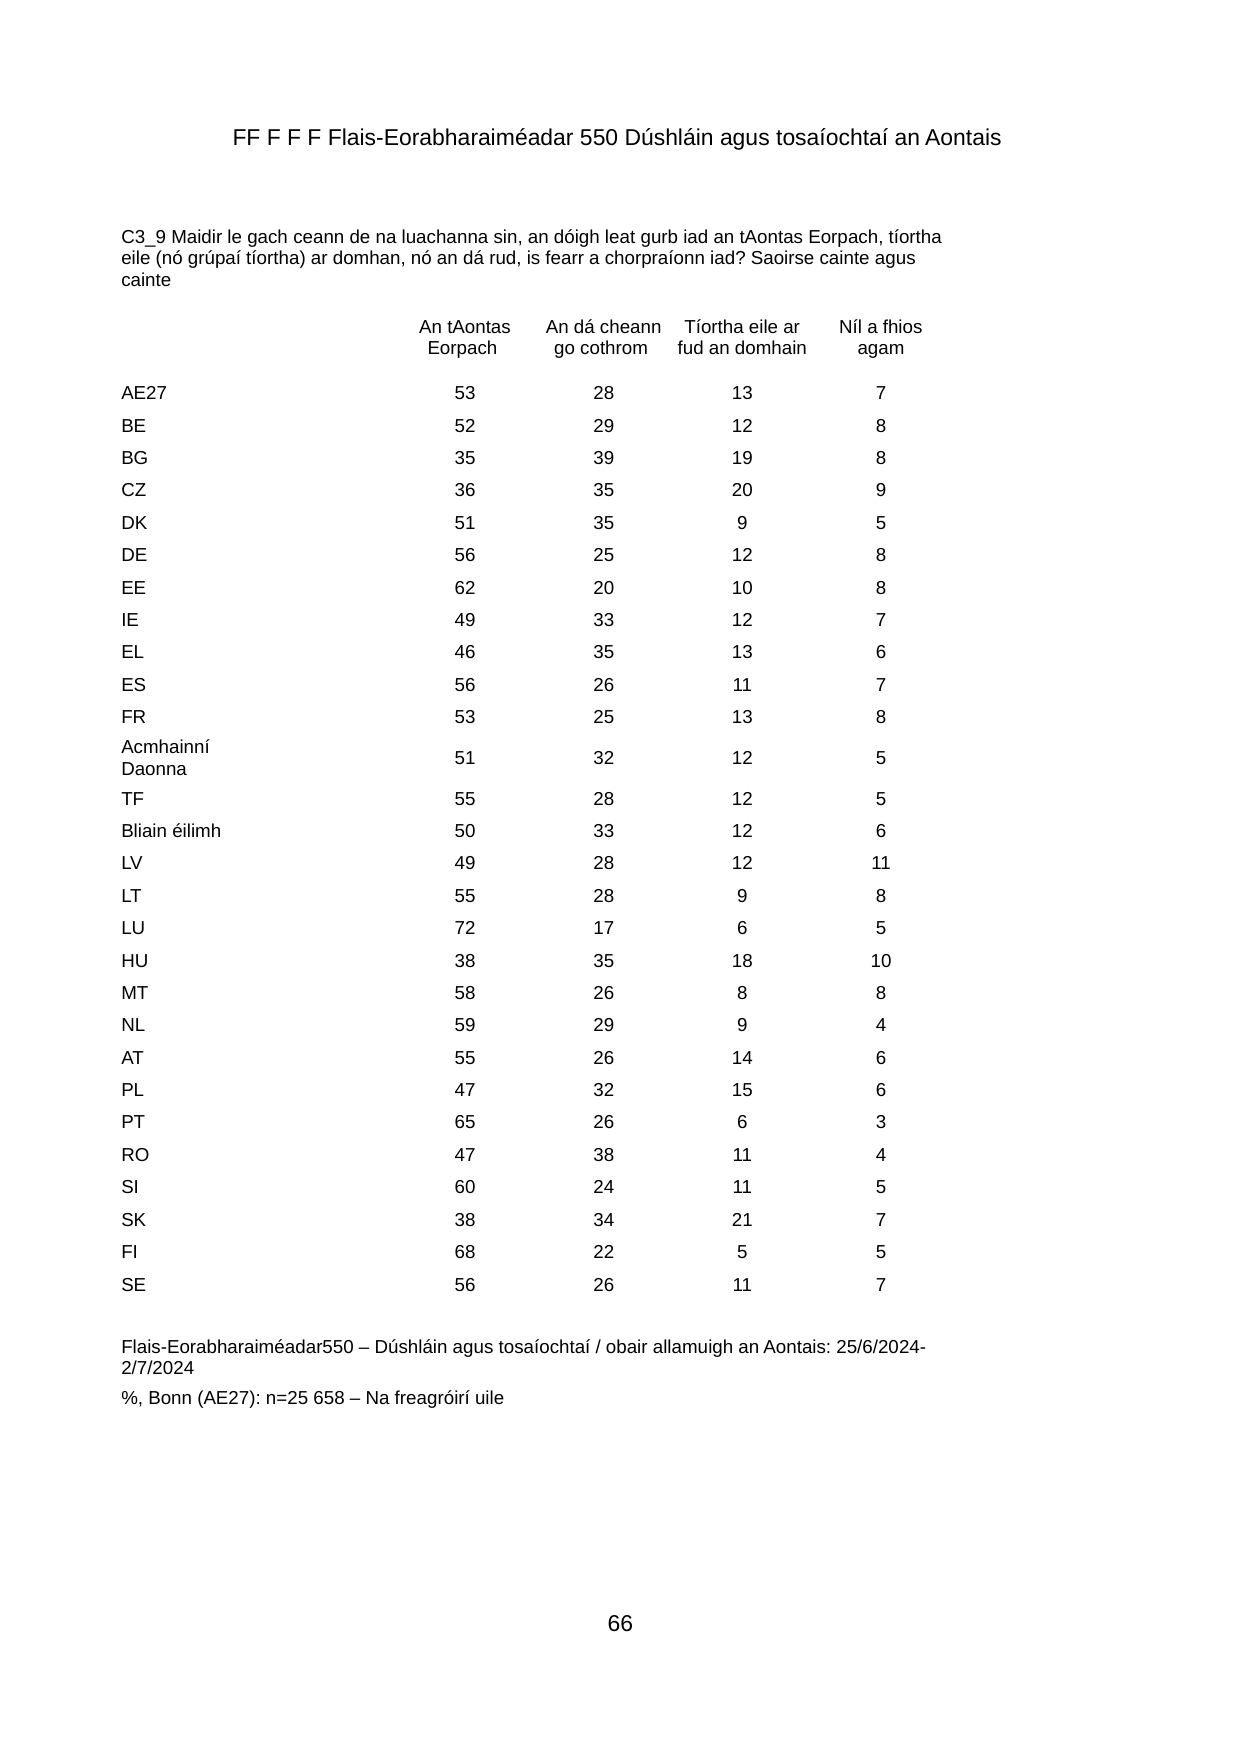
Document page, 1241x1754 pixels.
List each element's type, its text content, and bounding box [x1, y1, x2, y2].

table_cell 10 [811, 944, 950, 976]
table_cell 12 [673, 539, 811, 571]
table_cell [534, 1300, 673, 1333]
table_cell PT [118, 1106, 257, 1138]
table_cell 12 [673, 847, 811, 879]
table_cell 7 [811, 668, 950, 701]
table_cell CZ [118, 474, 257, 506]
table_cell 4 [811, 1138, 950, 1171]
table_cell TF [118, 782, 257, 814]
table_cell 38 [395, 944, 534, 976]
table_cell 49 [395, 604, 534, 636]
table_cell 29 [534, 1009, 673, 1041]
table_cell 11 [811, 847, 950, 879]
table_cell [257, 506, 395, 539]
table_cell 5 [811, 782, 950, 814]
table_cell 7 [811, 1268, 950, 1300]
table_cell FI [118, 1236, 257, 1268]
table_cell [257, 1138, 395, 1171]
table_cell [257, 1074, 395, 1106]
table_cell [257, 1236, 395, 1268]
table_cell FR [118, 701, 257, 733]
table_cell 24 [534, 1171, 673, 1203]
table_cell 12 [673, 814, 811, 847]
table_cell 65 [395, 1106, 534, 1138]
table_cell 8 [811, 409, 950, 441]
table_cell HU [118, 944, 257, 976]
table_cell 26 [534, 976, 673, 1009]
table_cell 6 [811, 1074, 950, 1106]
table_cell 26 [534, 1106, 673, 1138]
table_cell DE [118, 539, 257, 571]
table_cell 20 [673, 474, 811, 506]
table_cell 29 [534, 409, 673, 441]
table_cell 8 [811, 976, 950, 1009]
table_cell [395, 1300, 534, 1333]
table_cell 8 [811, 701, 950, 733]
table_cell EE [118, 571, 257, 603]
table_cell [257, 1171, 395, 1203]
table_cell 26 [534, 1268, 673, 1300]
table_cell 62 [395, 571, 534, 603]
table_cell 55 [395, 782, 534, 814]
table_cell 25 [534, 701, 673, 733]
table_cell 53 [395, 701, 534, 733]
table_cell 11 [673, 1171, 811, 1203]
table_cell 22 [534, 1236, 673, 1268]
table_cell MT [118, 976, 257, 1009]
table_cell [257, 847, 395, 879]
table_cell AE27 [118, 377, 257, 409]
table_cell [257, 571, 395, 603]
table_cell BG [118, 441, 257, 474]
table_cell 26 [534, 1041, 673, 1073]
table_cell 38 [534, 1138, 673, 1171]
table_cell 13 [673, 701, 811, 733]
table_cell PL [118, 1074, 257, 1106]
table_cell Tíortha eile ar fud an domhain [673, 298, 811, 377]
table_cell Níl a fhios agam [811, 298, 950, 377]
table_cell LT [118, 879, 257, 912]
table_cell 14 [673, 1041, 811, 1073]
table_cell 21 [673, 1203, 811, 1236]
table_cell 15 [673, 1074, 811, 1106]
table_cell 11 [673, 668, 811, 701]
table_cell 55 [395, 879, 534, 912]
table_cell SI [118, 1171, 257, 1203]
table_cell [257, 701, 395, 733]
table_cell 50 [395, 814, 534, 847]
table_cell 36 [395, 474, 534, 506]
table_cell 38 [395, 1203, 534, 1236]
table_cell [257, 912, 395, 944]
table_cell 5 [811, 733, 950, 782]
table_cell 58 [395, 976, 534, 1009]
table_cell IE [118, 604, 257, 636]
table_cell 35 [534, 944, 673, 976]
table_cell 5 [811, 1236, 950, 1268]
table_cell 9 [673, 879, 811, 912]
table_cell [257, 1106, 395, 1138]
table_cell EL [118, 636, 257, 668]
table_cell 5 [811, 1171, 950, 1203]
table_cell 12 [673, 733, 811, 782]
table_cell 9 [673, 1009, 811, 1041]
table_cell 26 [534, 668, 673, 701]
table_cell 19 [673, 441, 811, 474]
table_cell 9 [811, 474, 950, 506]
table_cell 28 [534, 847, 673, 879]
table_cell 9 [673, 506, 811, 539]
table_cell [118, 298, 257, 377]
table_cell 25 [534, 539, 673, 571]
table_cell 53 [395, 377, 534, 409]
table_cell 8 [811, 879, 950, 912]
table_cell 60 [395, 1171, 534, 1203]
table_cell 33 [534, 604, 673, 636]
table_cell [257, 879, 395, 912]
table_cell 28 [534, 782, 673, 814]
table_cell 35 [395, 441, 534, 474]
table_cell 56 [395, 539, 534, 571]
table_cell [257, 1268, 395, 1300]
table_cell 46 [395, 636, 534, 668]
table_cell [811, 1300, 950, 1333]
table_cell 32 [534, 1074, 673, 1106]
table_cell 6 [811, 814, 950, 847]
table_cell 6 [673, 1106, 811, 1138]
table_cell RO [118, 1138, 257, 1171]
table_cell 7 [811, 604, 950, 636]
table_cell [257, 1041, 395, 1073]
table_cell [257, 636, 395, 668]
table_header C3_9 Maidir le gach ceann de na luachanna sin, an dóigh leat gurb iad an tAontas Eorpach, tíortha eile (nó grúpaí tíortha) ar domhan, nó an dá rud, is fearr a chorpraíonn iad? Saoirse cainte agus cainte [118, 218, 950, 297]
table_cell 56 [395, 668, 534, 701]
table_cell 8 [811, 539, 950, 571]
table_cell 8 [673, 976, 811, 1009]
table_cell 47 [395, 1074, 534, 1106]
table_cell 5 [811, 912, 950, 944]
table_cell 55 [395, 1041, 534, 1073]
table_cell 11 [673, 1268, 811, 1300]
table_cell [257, 377, 395, 409]
table_cell 12 [673, 782, 811, 814]
table_cell [257, 474, 395, 506]
table_cell 49 [395, 847, 534, 879]
table_cell [257, 298, 395, 377]
table_cell BE [118, 409, 257, 441]
table_cell 34 [534, 1203, 673, 1236]
table_cell LU [118, 912, 257, 944]
table_cell AT [118, 1041, 257, 1073]
table_cell [257, 1009, 395, 1041]
table_cell 51 [395, 733, 534, 782]
table_cell [257, 409, 395, 441]
table_cell NL [118, 1009, 257, 1041]
table_cell 7 [811, 377, 950, 409]
table_cell 12 [673, 604, 811, 636]
table_cell Flais-Eorabharaiméadar550 – Dúshláin agus tosaíochtaí / obair allamuigh an Aontais: 25/6/2024-2/7/2024 [118, 1333, 950, 1382]
table_cell 11 [673, 1138, 811, 1171]
table_cell 3 [811, 1106, 950, 1138]
table_cell Acmhainní Daonna [118, 733, 257, 782]
table_cell 12 [673, 409, 811, 441]
table_cell 35 [534, 506, 673, 539]
table_cell 10 [673, 571, 811, 603]
table_cell ES [118, 668, 257, 701]
table_cell An tAontas Eorpach [395, 298, 534, 377]
table_cell 32 [534, 733, 673, 782]
table_cell 6 [673, 912, 811, 944]
table_cell [257, 441, 395, 474]
table_cell 20 [534, 571, 673, 603]
table_cell 47 [395, 1138, 534, 1171]
table_cell [257, 668, 395, 701]
table_cell 35 [534, 474, 673, 506]
table_cell 28 [534, 879, 673, 912]
table_cell 68 [395, 1236, 534, 1268]
table_cell 28 [534, 377, 673, 409]
table_cell 59 [395, 1009, 534, 1041]
table_cell 5 [811, 506, 950, 539]
table_cell 39 [534, 441, 673, 474]
table_cell 35 [534, 636, 673, 668]
table_cell 17 [534, 912, 673, 944]
table_cell [257, 782, 395, 814]
table_cell 8 [811, 441, 950, 474]
table_cell [257, 976, 395, 1009]
table_cell DK [118, 506, 257, 539]
table_cell Bliain éilimh [118, 814, 257, 847]
table_cell LV [118, 847, 257, 879]
table_cell 8 [811, 571, 950, 603]
table_cell [257, 1203, 395, 1236]
table_cell [257, 814, 395, 847]
table_cell 72 [395, 912, 534, 944]
table_cell 51 [395, 506, 534, 539]
table_cell 18 [673, 944, 811, 976]
table_cell %, Bonn (AE27): n=25 658 – Na freagróirí uile [118, 1382, 950, 1414]
table_cell [673, 1300, 811, 1333]
table_cell An dá cheann go cothrom [534, 298, 673, 377]
table_cell 13 [673, 636, 811, 668]
table_cell 56 [395, 1268, 534, 1300]
table_cell [257, 733, 395, 782]
table_cell 52 [395, 409, 534, 441]
table_cell 13 [673, 377, 811, 409]
table_cell 6 [811, 636, 950, 668]
table_cell SK [118, 1203, 257, 1236]
table_cell [118, 1300, 257, 1333]
table_cell 5 [673, 1236, 811, 1268]
table_cell 7 [811, 1203, 950, 1236]
table_cell [257, 539, 395, 571]
table_cell [257, 604, 395, 636]
table_cell 4 [811, 1009, 950, 1041]
table_cell 6 [811, 1041, 950, 1073]
table_cell [257, 1300, 395, 1333]
table_cell 33 [534, 814, 673, 847]
table_cell [257, 944, 395, 976]
table_cell SE [118, 1268, 257, 1300]
